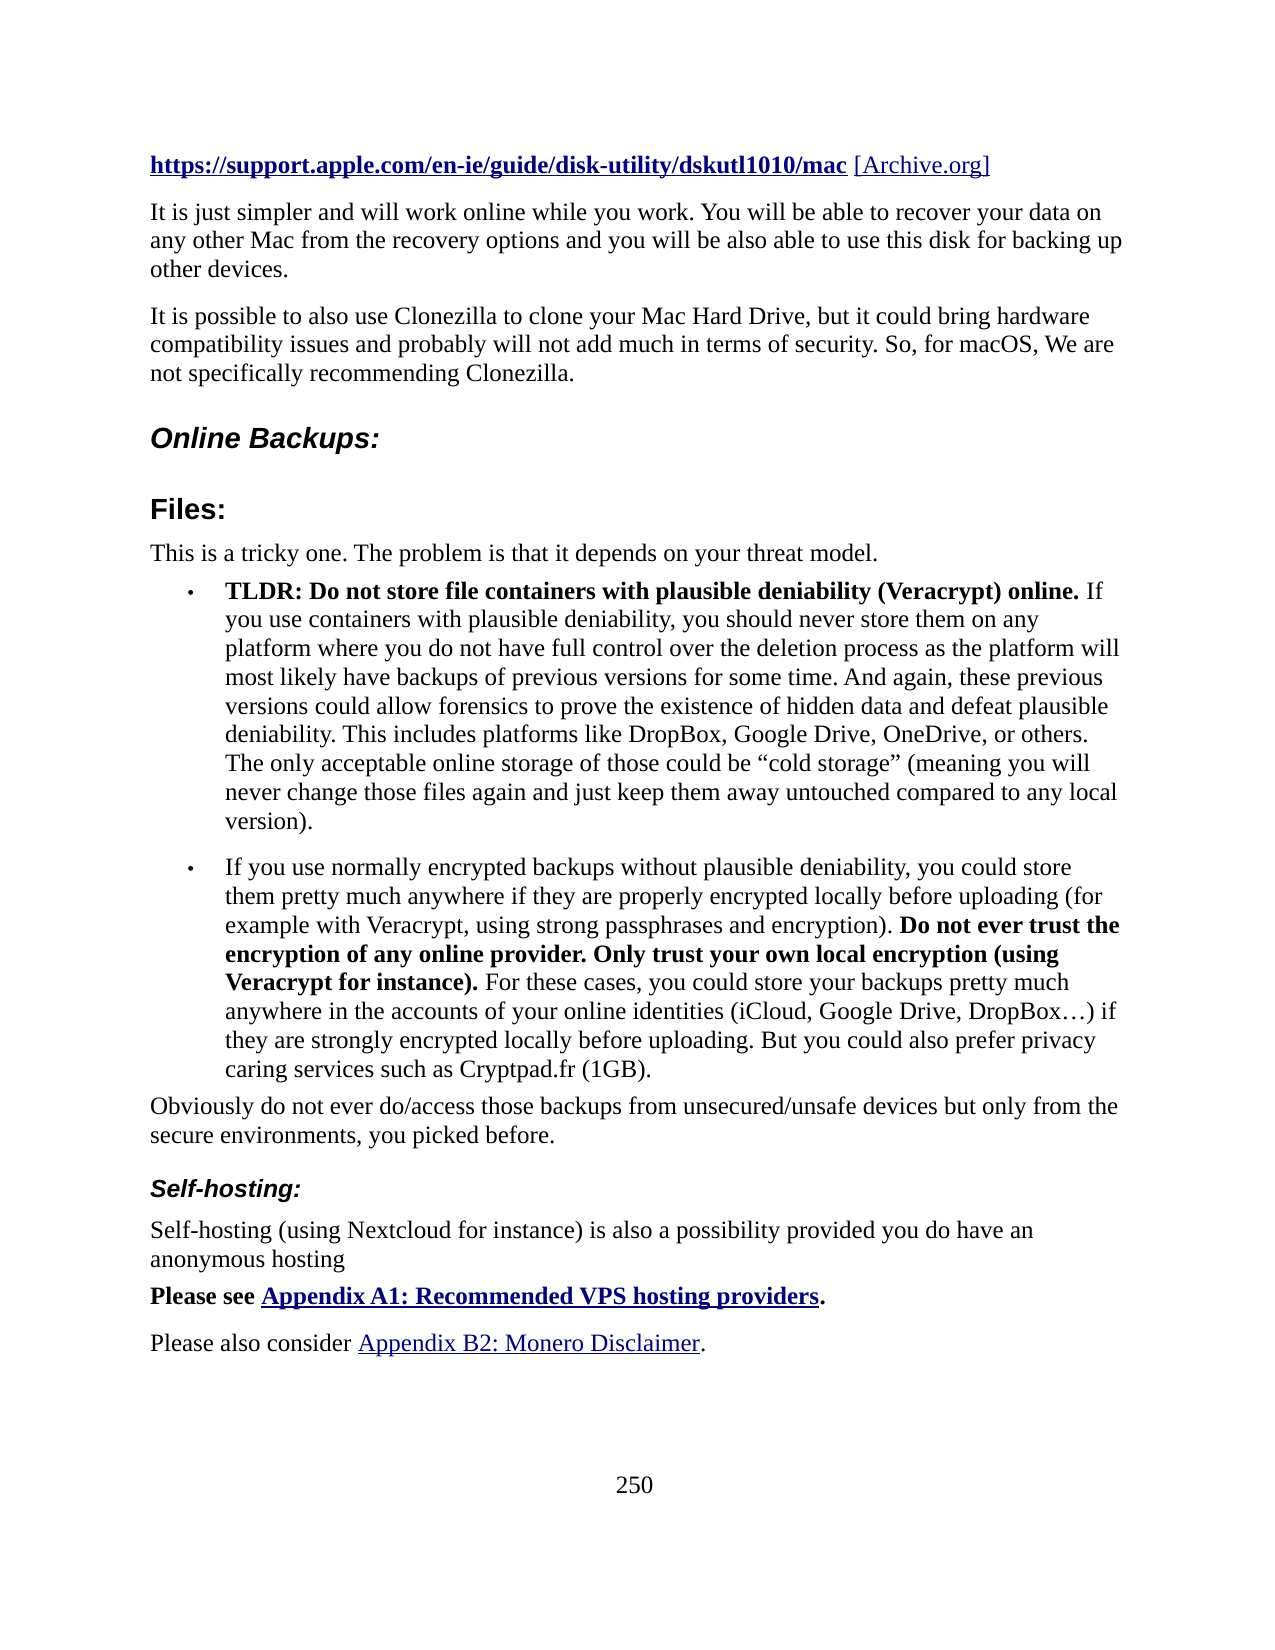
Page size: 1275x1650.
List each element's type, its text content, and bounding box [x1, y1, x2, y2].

text Self-hosting (using Nextcloud for instance) is also a possibility provided you do have an anonymous hosting [150, 1215, 1125, 1272]
text Obviously do not ever do/access those backups from unsecured/unsafe devices but only from the secure environments, you picked before. [150, 1091, 1125, 1149]
subtitle Online Backups: [150, 421, 1125, 454]
subtitle Files: [150, 492, 1125, 526]
text It is just simpler and will work online while you work. You will be able to recover your data on any other Mac from the recovery options and you will be also able to use this disk for backing up other devices. [150, 197, 1125, 283]
text https://support.apple.com/en-ie/guide/disk-utility/dskutl1010/mac [Archive.org] [150, 150, 1125, 179]
subtitle Self-hosting: [150, 1174, 1125, 1202]
text Please see Appendix A1: Recommended VPS hosting providers. [150, 1281, 1125, 1310]
text Please also consider Appendix B2: Monero Disclaimer. [150, 1328, 1125, 1357]
text It is possible to also use Clonezilla to clone your Mac Hard Drive, but it could bring hardware compatibility issues and probably will not add much in terms of security. So, for macOS, We are not specifically recommending Clonezilla. [150, 301, 1125, 387]
list TLDR: Do not store file containers with plausible deniability (Veracrypt) online. If you use containers with plausible deniability, you should never store them on any platform where you do not have full control over the deletion process as the platform will most likely have backups of previous versions for some time. And again, these previous versions could allow forensics to prove the existence of hidden data and defeat plausible deniability. This includes platforms like DropBox, Google Drive, OneDrive, or others. The only acceptable online storage of those could be “cold storage” (meaning you will never change those files again and just keep them away untouched compared to any local version). [187, 576, 1125, 834]
list If you use normally encrypted backups without plausible deniability, you could store them pretty much anywhere if they are properly encrypted locally before uploading (for example with Veracrypt, using strong passphrases and encryption). Do not ever trust the encryption of any online provider. Only trust your own local encryption (using Veracrypt for instance). For these cases, you could store your backups pretty much anywhere in the accounts of your online identities (iCloud, Google Drive, DropBox…) if they are strongly encrypted locally before uploading. But you could also prefer privacy caring services such as Cryptpad.fr (1GB). [187, 852, 1125, 1082]
text This is a tricky one. The problem is that it depends on your threat model. [150, 538, 1125, 567]
